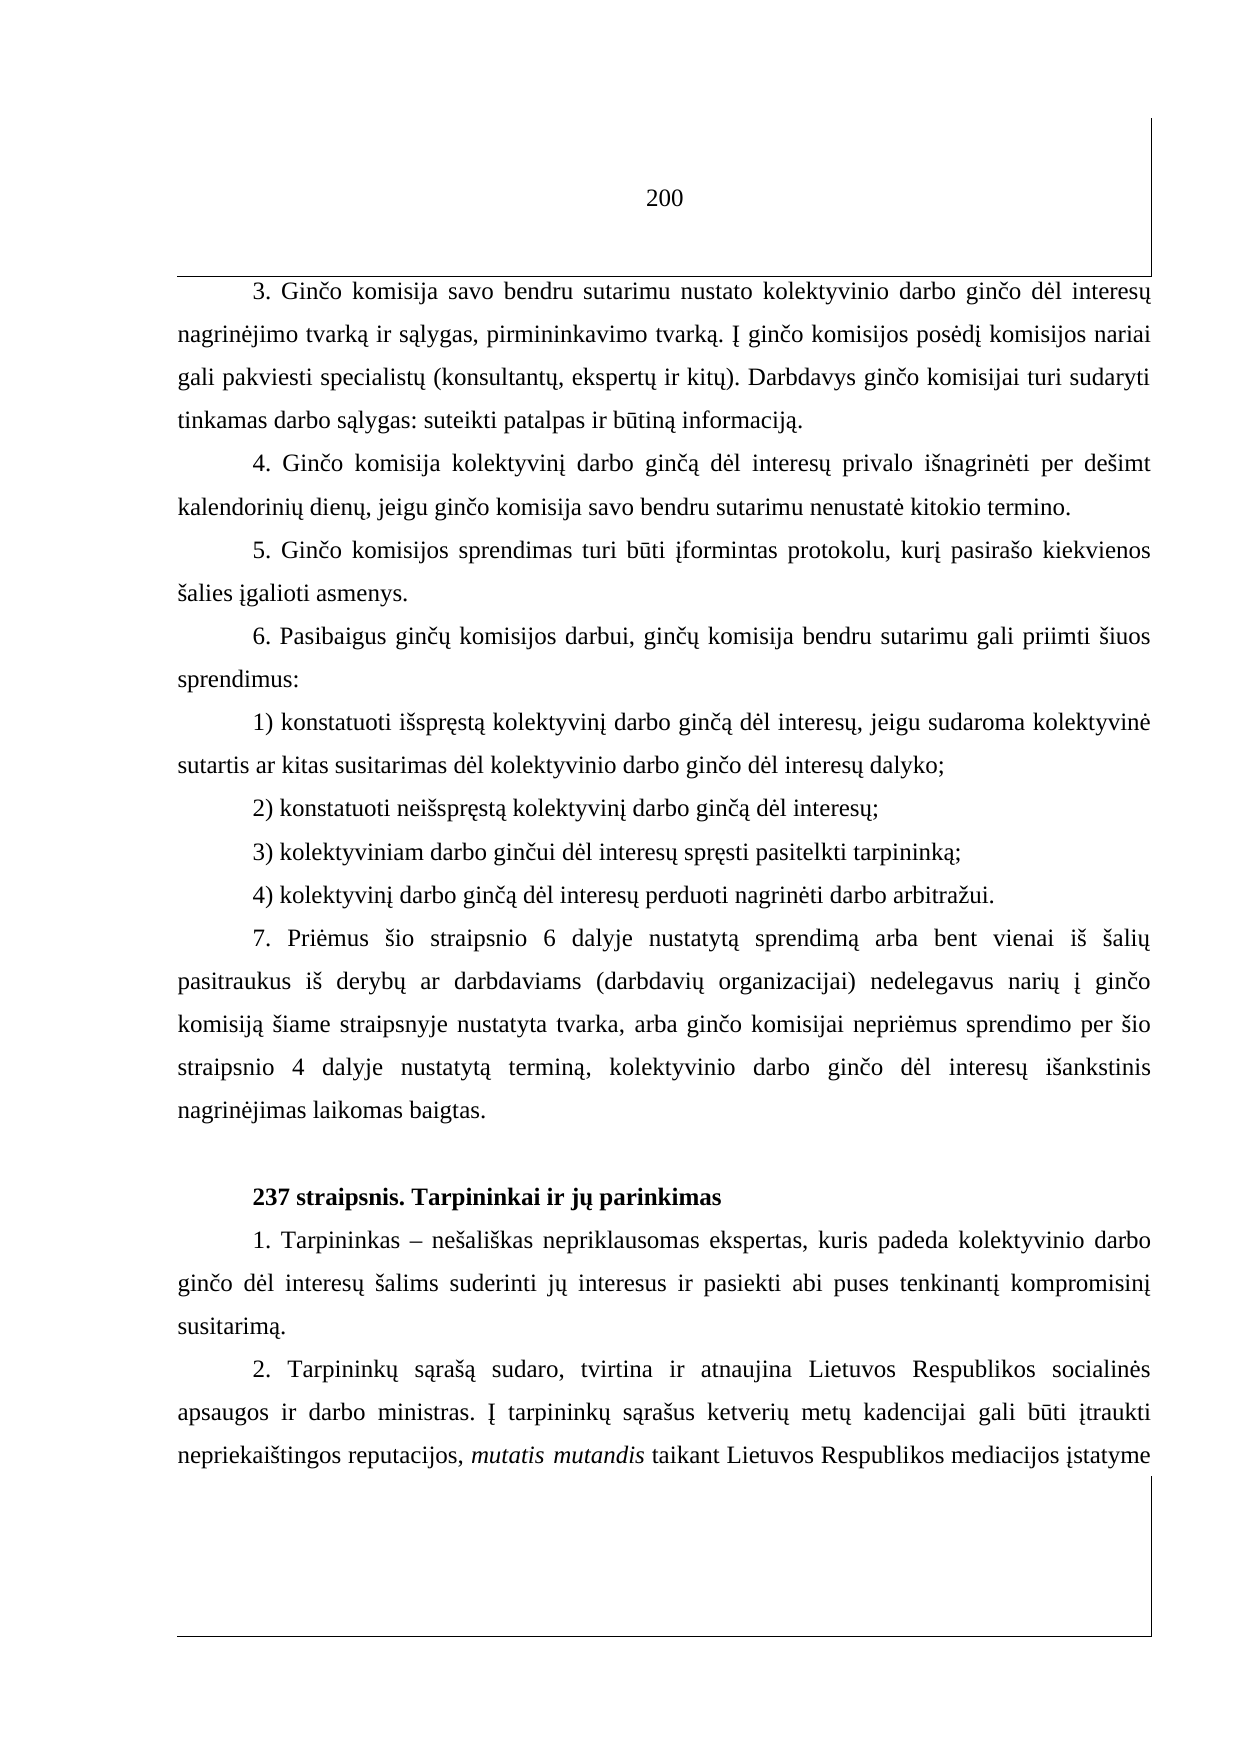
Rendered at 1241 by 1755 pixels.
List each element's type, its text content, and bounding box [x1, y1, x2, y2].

text 6. Pasibaigus ginčų komisijos darbui, ginčų komisija bendru sutarimu gali priimti šiuos sprendimus: [177, 621, 1152, 693]
subtitle 237 straipsnis. Tarpininkai ir jų parinkimas [177, 1182, 1152, 1210]
text 3) kolektyviniam darbo ginčui dėl interesų spręsti pasitelkti tarpininką; [177, 837, 1152, 865]
text 5. Ginčo komisijos sprendimas turi būti įformintas protokolu, kurį pasirašo kiekvienos šalies įgalioti asmenys. [177, 535, 1152, 607]
text 2. Tarpininkų sąrašą sudaro, tvirtina ir atnaujina Lietuvos Respublikos socialinės apsaugos ir darbo ministras. Į tarpininkų sąrašus ketverių metų kadencijai gali būti įtraukti nepriekaištingos reputacijos, mutatis mutandis taikant Lietuvos Respublikos mediacijos įstatyme [177, 1354, 1152, 1469]
text 2) konstatuoti neišspręstą kolektyvinį darbo ginčą dėl interesų; [177, 793, 1152, 822]
text 4. Ginčo komisija kolektyvinį darbo ginčą dėl interesų privalo išnagrinėti per dešimt kalendorinių dienų, jeigu ginčo komisija savo bendru sutarimu nenustatė kitokio termino. [177, 448, 1152, 520]
text 3. Ginčo komisija savo bendru sutarimu nustato kolektyvinio darbo ginčo dėl interesų nagrinėjimo tvarką ir sąlygas, pirmininkavimo tvarką. Į ginčo komisijos posėdį komisijos nariai gali pakviesti specialistų (konsultantų, ekspertų ir kitų). Darbdavys ginčo komisijai turi sudaryti tinkamas darbo sąlygas: suteikti patalpas ir būtiną informaciją. [177, 276, 1152, 434]
text 1. Tarpininkas – nešališkas nepriklausomas ekspertas, kuris padeda kolektyvinio darbo ginčo dėl interesų šalims suderinti jų interesus ir pasiekti abi puses tenkinantį kompromisinį susitarimą. [177, 1225, 1152, 1340]
text 4) kolektyvinį darbo ginčą dėl interesų perduoti nagrinėti darbo arbitražui. [177, 880, 1152, 908]
text 7. Priėmus šio straipsnio 6 dalyje nustatytą sprendimą arba bent vienai iš šalių pasitraukus iš derybų ar darbdaviams (darbdavių organizacijai) nedelegavus narių į ginčo komisiją šiame straipsnyje nustatyta tvarka, arba ginčo komisijai nepriėmus sprendimo per šio straipsnio 4 dalyje nustatytą terminą, kolektyvinio darbo ginčo dėl interesų išankstinis nagrinėjimas laikomas baigtas. [177, 923, 1152, 1124]
text 1) konstatuoti išspręstą kolektyvinį darbo ginčą dėl interesų, jeigu sudaroma kolektyvinė sutartis ar kitas susitarimas dėl kolektyvinio darbo ginčo dėl interesų dalyko; [177, 707, 1152, 779]
